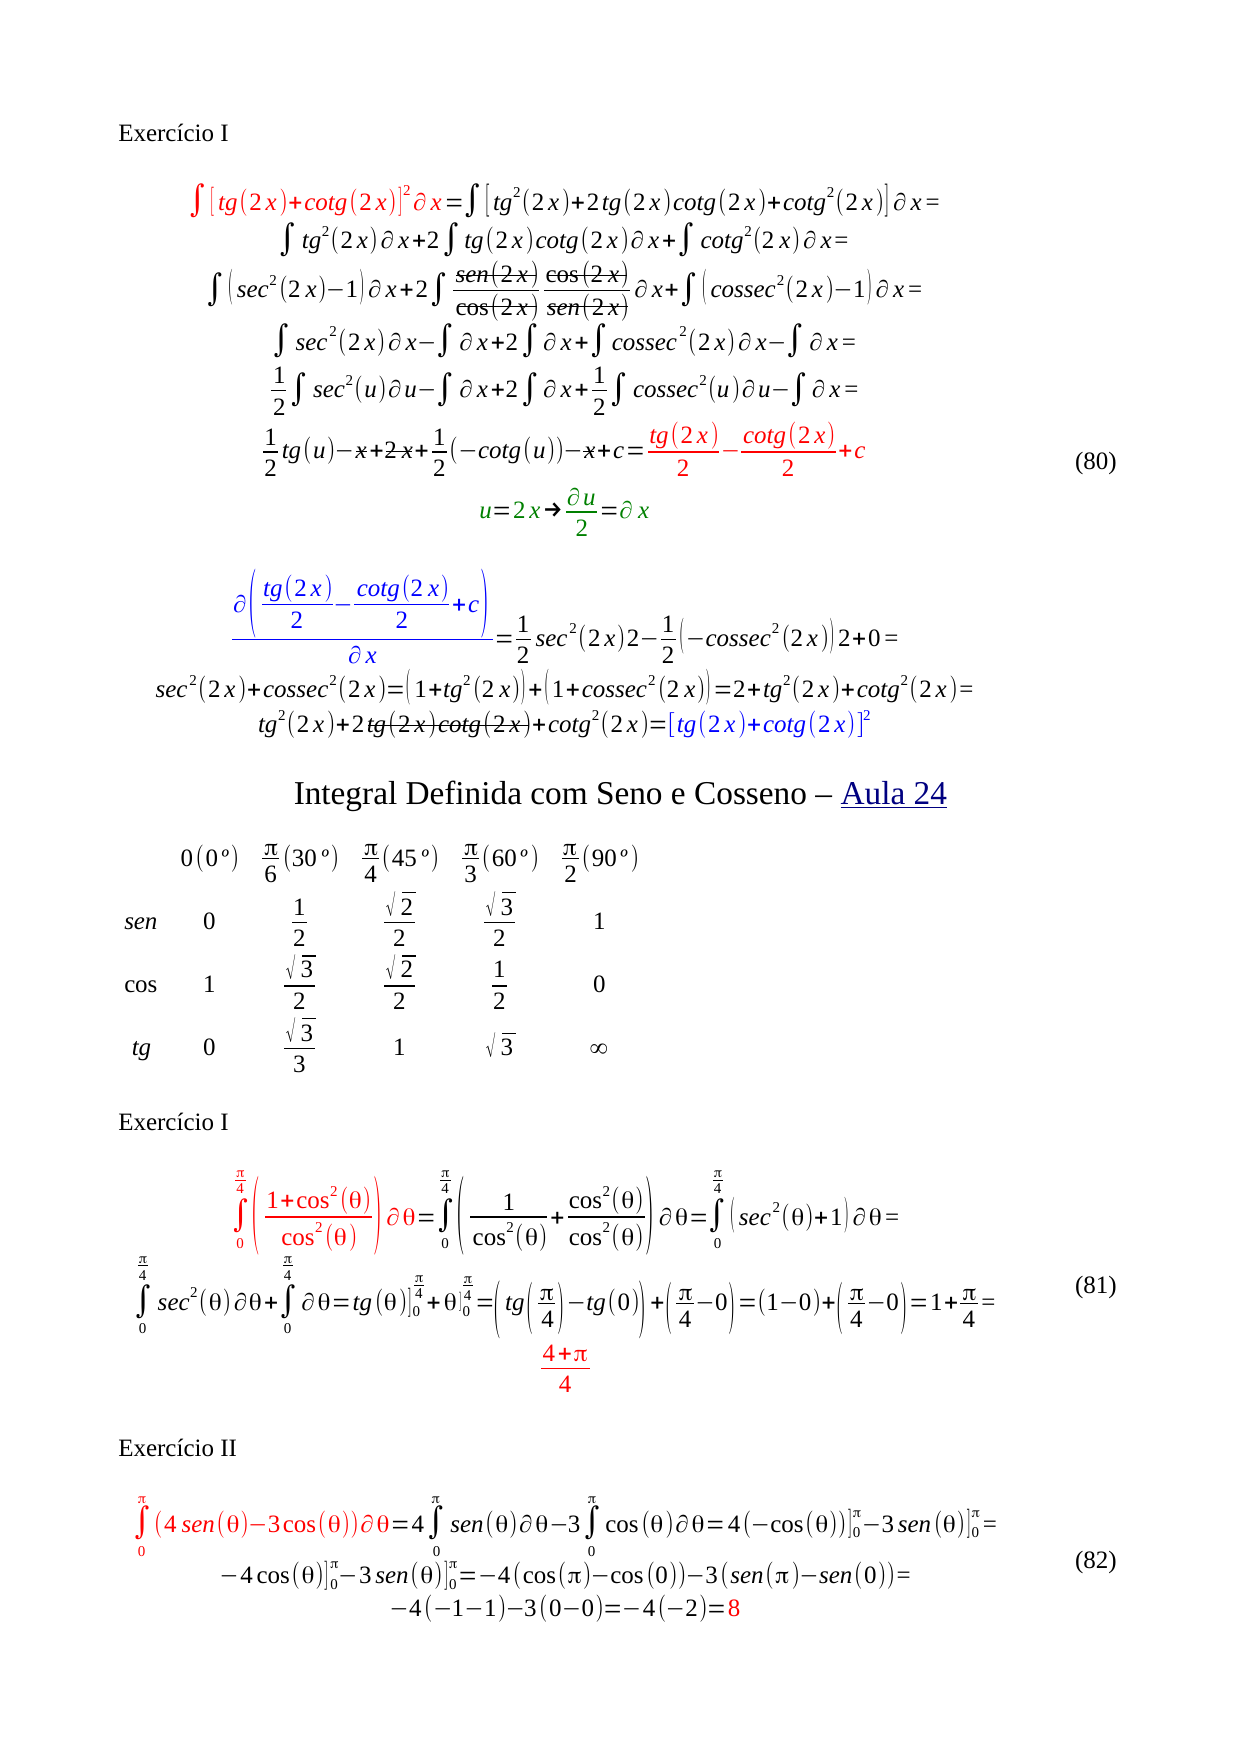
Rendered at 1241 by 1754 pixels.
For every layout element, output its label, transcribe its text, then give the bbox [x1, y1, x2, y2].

text Integral Definida com Seno e Cosseno – Aula 24 [118, 773, 1122, 812]
text Exercício II [118, 1433, 1122, 1461]
table_header (82) [1010, 1490, 1122, 1628]
table_header (81) [1010, 1165, 1122, 1404]
table_header [118, 1490, 1010, 1628]
text Exercício I [118, 1107, 1122, 1136]
table_header (80) [1010, 176, 1122, 744]
text Exercício I [118, 118, 1122, 147]
table_header [118, 176, 1010, 744]
table_header [118, 1165, 1010, 1404]
